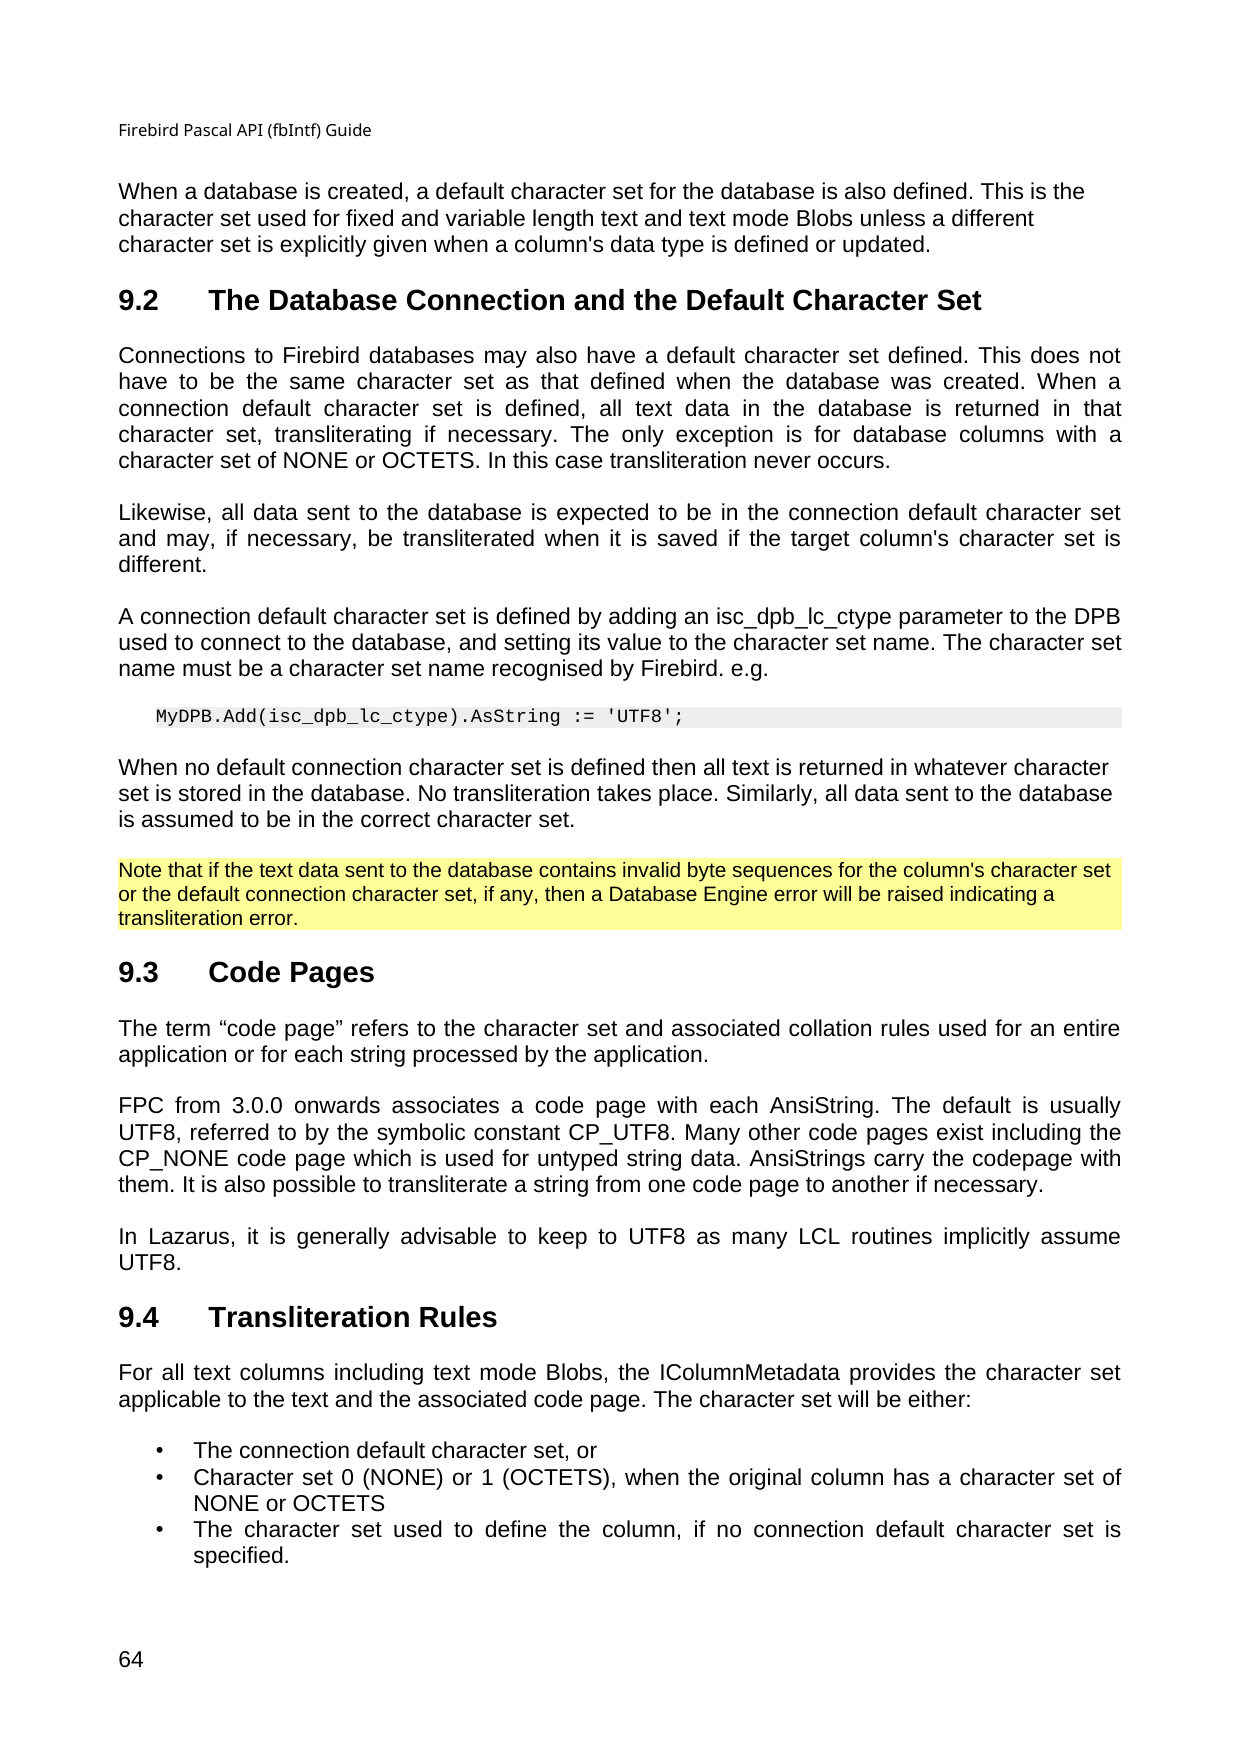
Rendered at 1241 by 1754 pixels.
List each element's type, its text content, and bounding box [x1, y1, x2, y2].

text The term “code page” refers to the character set and associated collation rules used for an entire application or for each string processed by the application. [118, 1014, 1122, 1067]
list The connection default character set, or [156, 1437, 1122, 1463]
subtitle Code Pages [118, 955, 1122, 989]
text In Lazarus, it is generally advisable to keep to UTF8 as many LCL routines implicitly assume UTF8. [118, 1223, 1122, 1275]
subtitle Transliteration Rules [118, 1300, 1122, 1334]
list Character set 0 (NONE) or 1 (OCTETS), when the original column has a character set of NONE or OCTETS [156, 1463, 1122, 1516]
text Connections to Firebird databases may also have a default character set defined. This does not have to be the same character set as that defined when the database was created. When a connection default character set is defined, all text data in the database is returned in that character set, transliterating if necessary. The only exception is for database columns with a character set of NONE or OCTETS. In this case transliteration never occurs. [118, 342, 1122, 473]
text Likewise, all data sent to the database is expected to be in the connection default character set and may, if necessary, be transliterated when it is saved if the target column's character set is different. [118, 498, 1122, 578]
text MyDPB.Add(isc_dpb_lc_ctype).AsString := 'UTF8'; [156, 707, 1122, 728]
text When no default connection character set is defined then all text is returned in whatever character set is stored in the database. No transliteration takes place. Similarly, all data sent to the database is assumed to be in the correct character set. [118, 753, 1122, 832]
text A connection default character set is defined by adding an isc_dpb_lc_ctype parameter to the DPB used to connect to the database, and setting its value to the character set name. The character set name must be a character set name recognised by Firebird. e.g. [118, 603, 1122, 682]
text Note that if the text data sent to the database contains invalid byte sequences for the column's character set or the default connection character set, if any, then a Database Engine error will be raised indicating a transliteration error. [118, 858, 1122, 930]
text When a database is created, a default character set for the database is also defined. This is the character set used for fixed and variable length text and text mode Blobs unless a different character set is explicitly given when a column's data type is defined or updated. [118, 178, 1122, 257]
list The character set used to define the column, if no connection default character set is specified. [156, 1516, 1122, 1569]
subtitle The Database Connection and the Default Character Set [118, 283, 1122, 316]
text FPC from 3.0.0 onwards associates a code page with each AnsiString. The default is usually UTF8, referred to by the symbolic constant CP_UTF8. Many other code pages exist including the CP_NONE code page which is used for untyped string data. AnsiStrings carry the codepage with them. It is also possible to transliterate a string from one code page to another if necessary. [118, 1092, 1122, 1198]
text For all text columns including text mode Blobs, the IColumnMetadata provides the character set applicable to the text and the associated code page. The character set will be either: [118, 1359, 1122, 1412]
